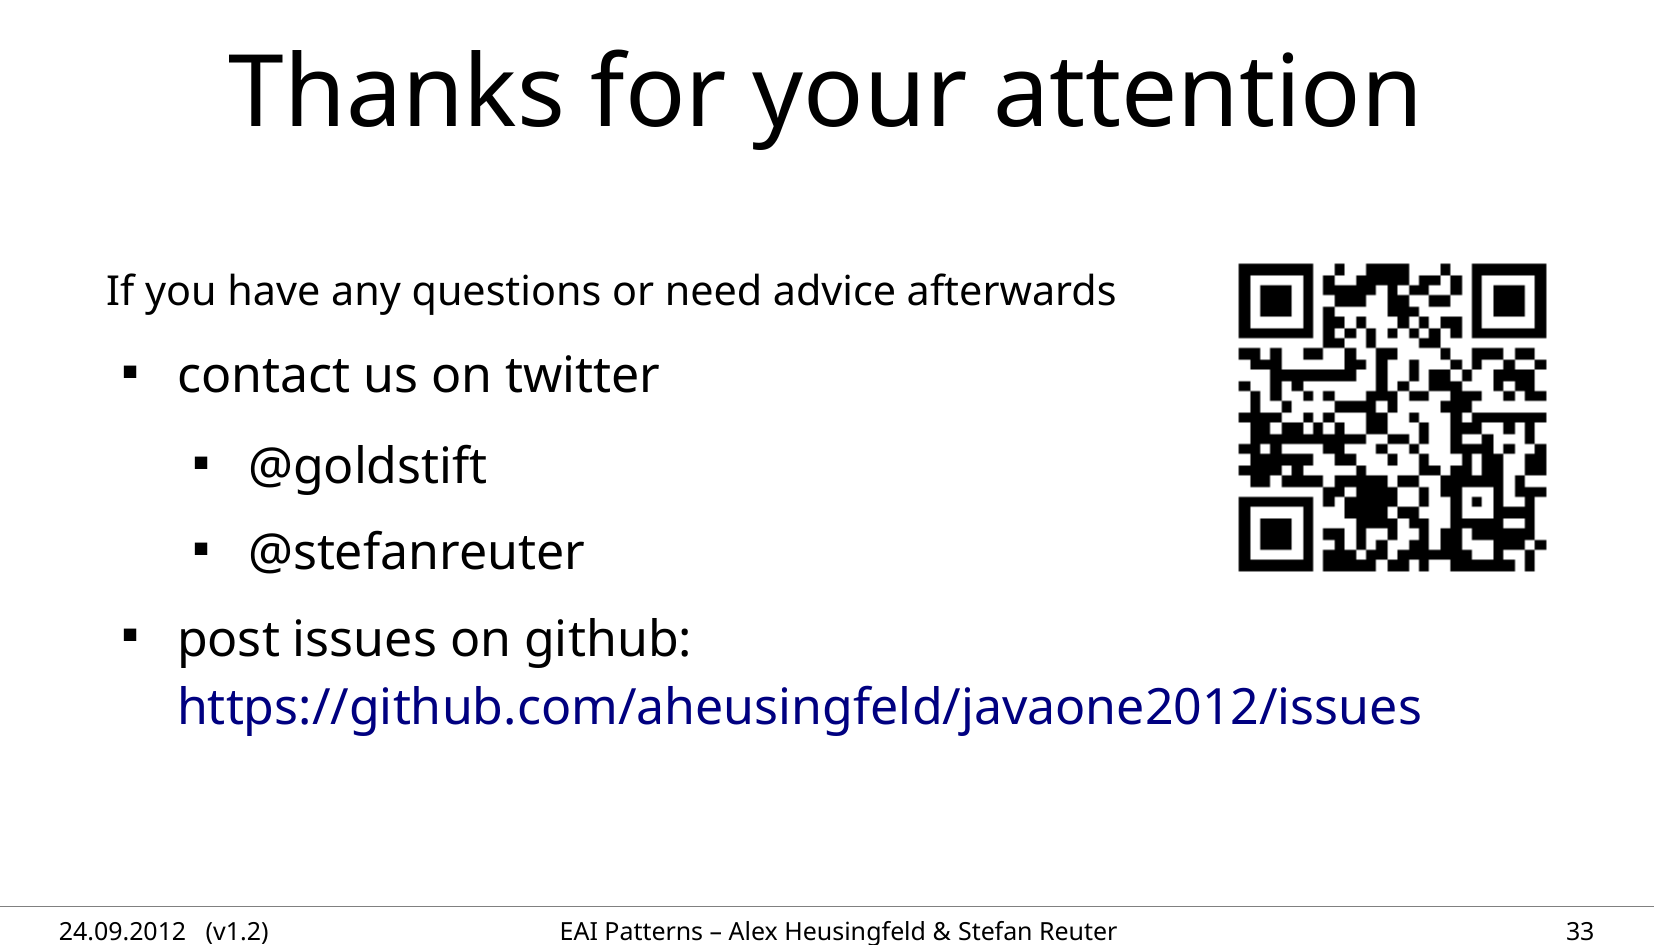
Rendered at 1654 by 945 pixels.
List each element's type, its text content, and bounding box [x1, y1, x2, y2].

title Thanks for your attention [70, 17, 1583, 158]
picture [1198, 223, 1590, 615]
list If you have any questions or need advice afterwards contact us on twitter @goldstift @stefanreuter post issues on github: https://github.com/aheusingfeld/javaone2012/issues [106, 260, 1538, 809]
